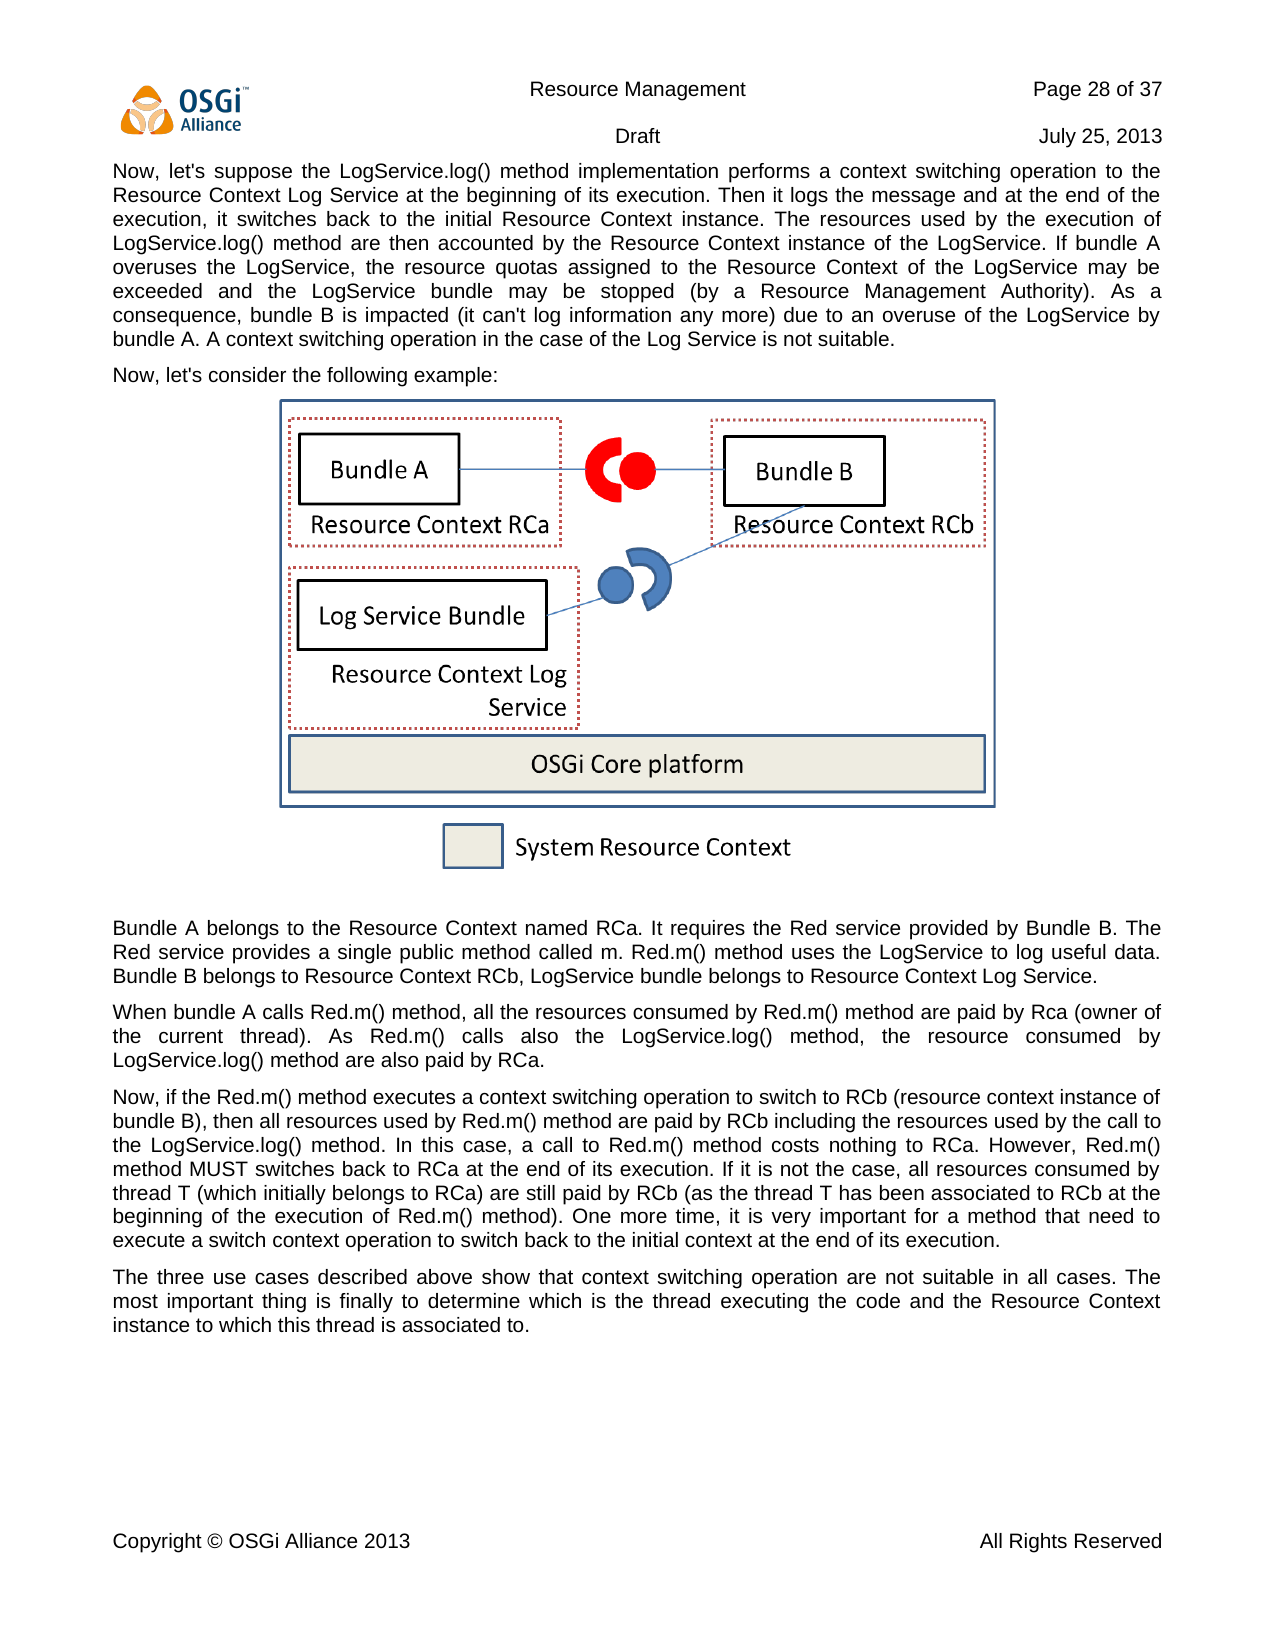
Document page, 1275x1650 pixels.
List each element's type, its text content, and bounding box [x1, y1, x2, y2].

picture [113, 78, 257, 142]
text The three use cases described above show that context switching operation are not suitable in all cases. The most important thing is finally to determine which is the thread executing the code and the Resource Context instance to which this thread is associated to. [112, 1265, 1162, 1337]
text When bundle A calls Red.m() method, all the resources consumed by Red.m() method are paid by Rca (owner of the current thread). As Red.m() calls also the LogService.log() method, the resource consumed by LogService.log() method are also paid by RCa. [112, 1000, 1162, 1072]
text Now, if the Red.m() method executes a context switching operation to switch to RCb (resource context instance of bundle B), then all resources used by Red.m() method are paid by RCb including the resources used by the call to the LogService.log() method. In this case, a call to Red.m() method costs nothing to RCa. However, Red.m() method MUST switches back to RCa at the end of its execution. If it is not the case, all resources consumed by thread T (which initially belongs to RCa) are still paid by RCb (as the thread T has been associated to RCb at the beginning of the execution of Red.m() method). One more time, it is very important for a method that need to execute a switch context operation to switch back to the initial context at the end of its execution. [112, 1084, 1162, 1252]
text Now, let's consider the following example: [112, 363, 1162, 387]
picture [279, 399, 996, 880]
text Bundle A belongs to the Resource Context named RCa. It requires the Red service provided by Bundle B. The Red service provides a single public method called m. Red.m() method uses the LogService to log useful data. Bundle B belongs to Resource Context RCb, LogService bundle belongs to Resource Context Log Service. [112, 916, 1162, 988]
text Now, let's suppose the LogService.log() method implementation performs a context switching operation to the Resource Context Log Service at the beginning of its execution. Then it logs the message and at the end of the execution, it switches back to the initial Resource Context instance. The resources used by the execution of LogService.log() method are then accounted by the Resource Context instance of the LogService. If bundle A overuses the LogService, the resource quotas assigned to the Resource Context of the LogService may be exceeded and the LogService bundle may be stopped (by a Resource Management Authority). As a consequence, bundle B is impacted (it can't log information any more) due to an overuse of the LogService by bundle A. A context switching operation in the case of the Log Service is not suitable. [112, 159, 1162, 351]
